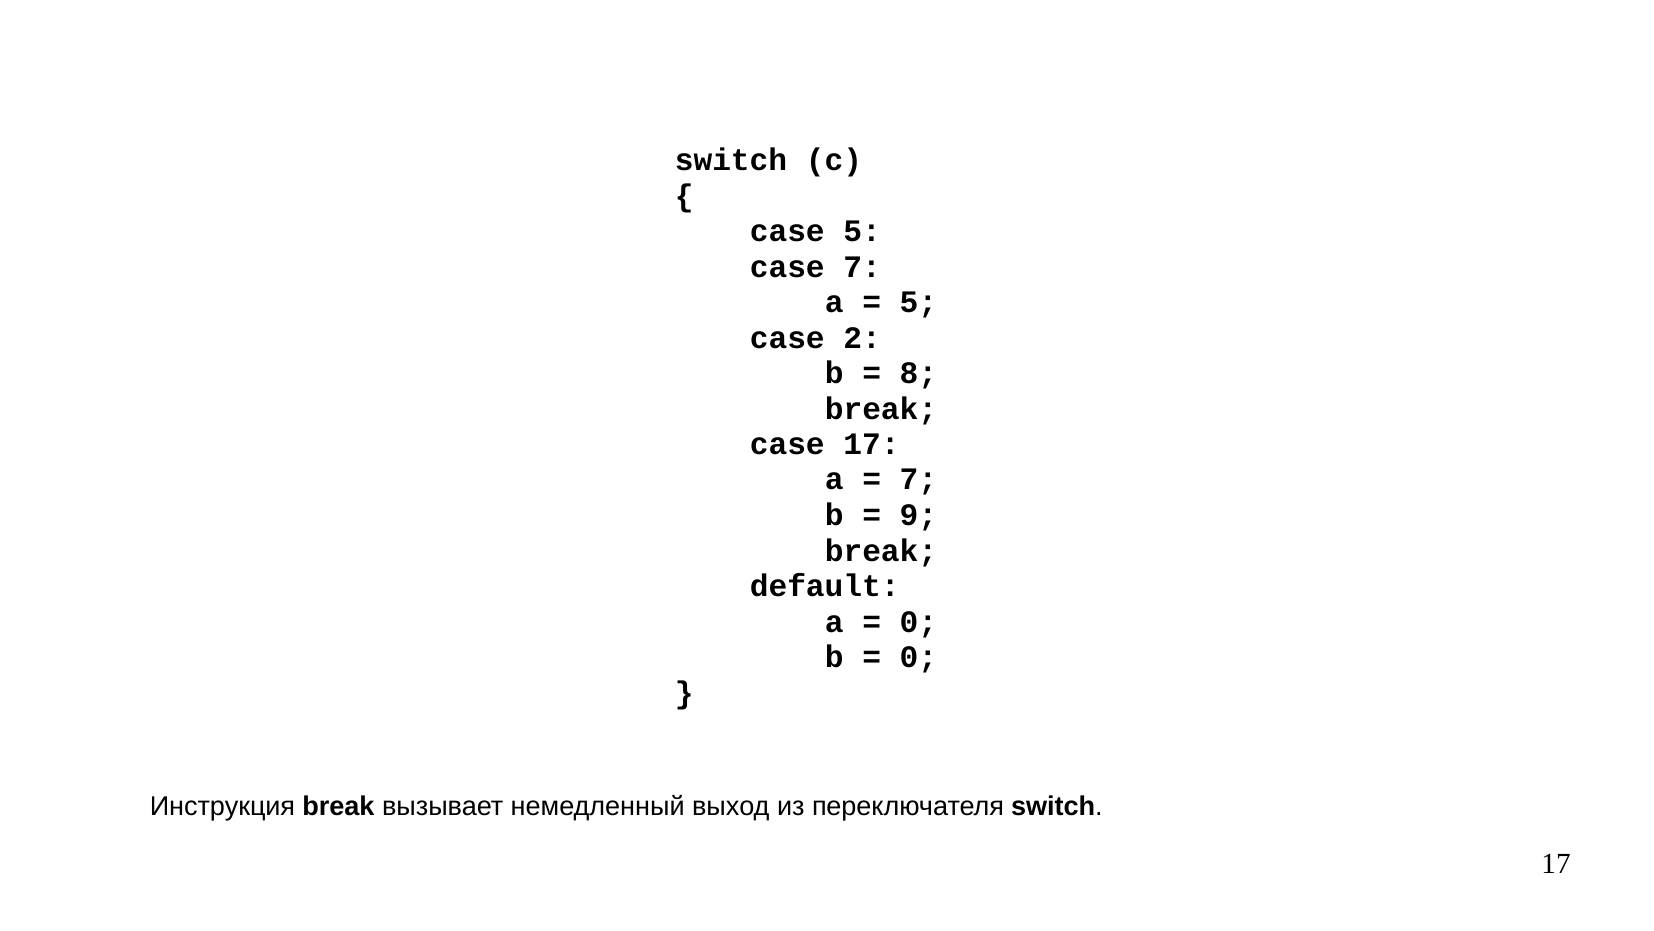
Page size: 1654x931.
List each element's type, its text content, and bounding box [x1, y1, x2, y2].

text_box switch (c) { case 5: case 7: a = 5; case 2: b = 8; break; case 17: a = 7; b = 9; break; default: a = 0; b = 0; } [660, 137, 991, 721]
text_box Инструкция break вызывает немедленный выход из переключателя switch. [135, 783, 1456, 829]
